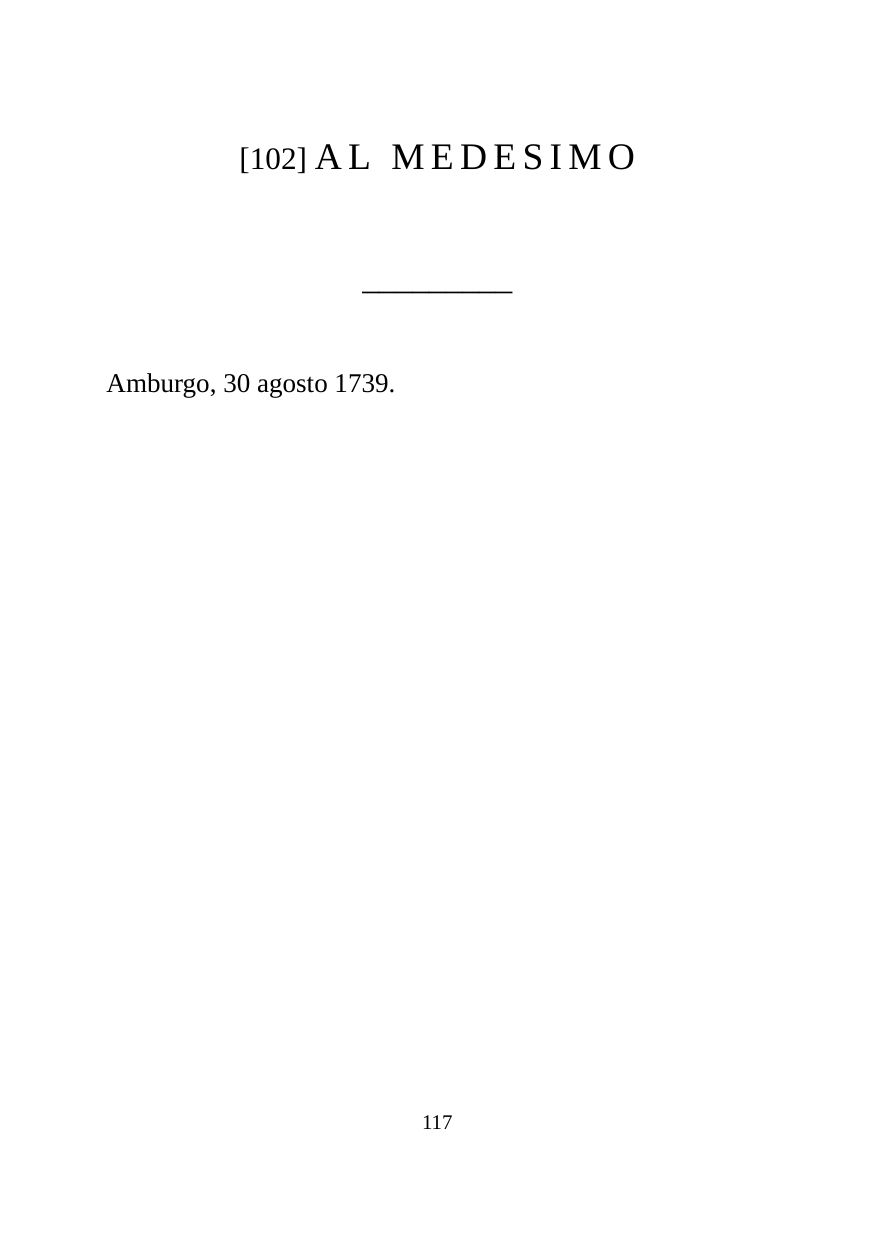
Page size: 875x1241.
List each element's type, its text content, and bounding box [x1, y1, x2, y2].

text _________ [106, 260, 768, 297]
text Amburgo, 30 agosto 1739. [106, 368, 768, 398]
subtitle [102] AL MEDESIMO [106, 136, 768, 177]
